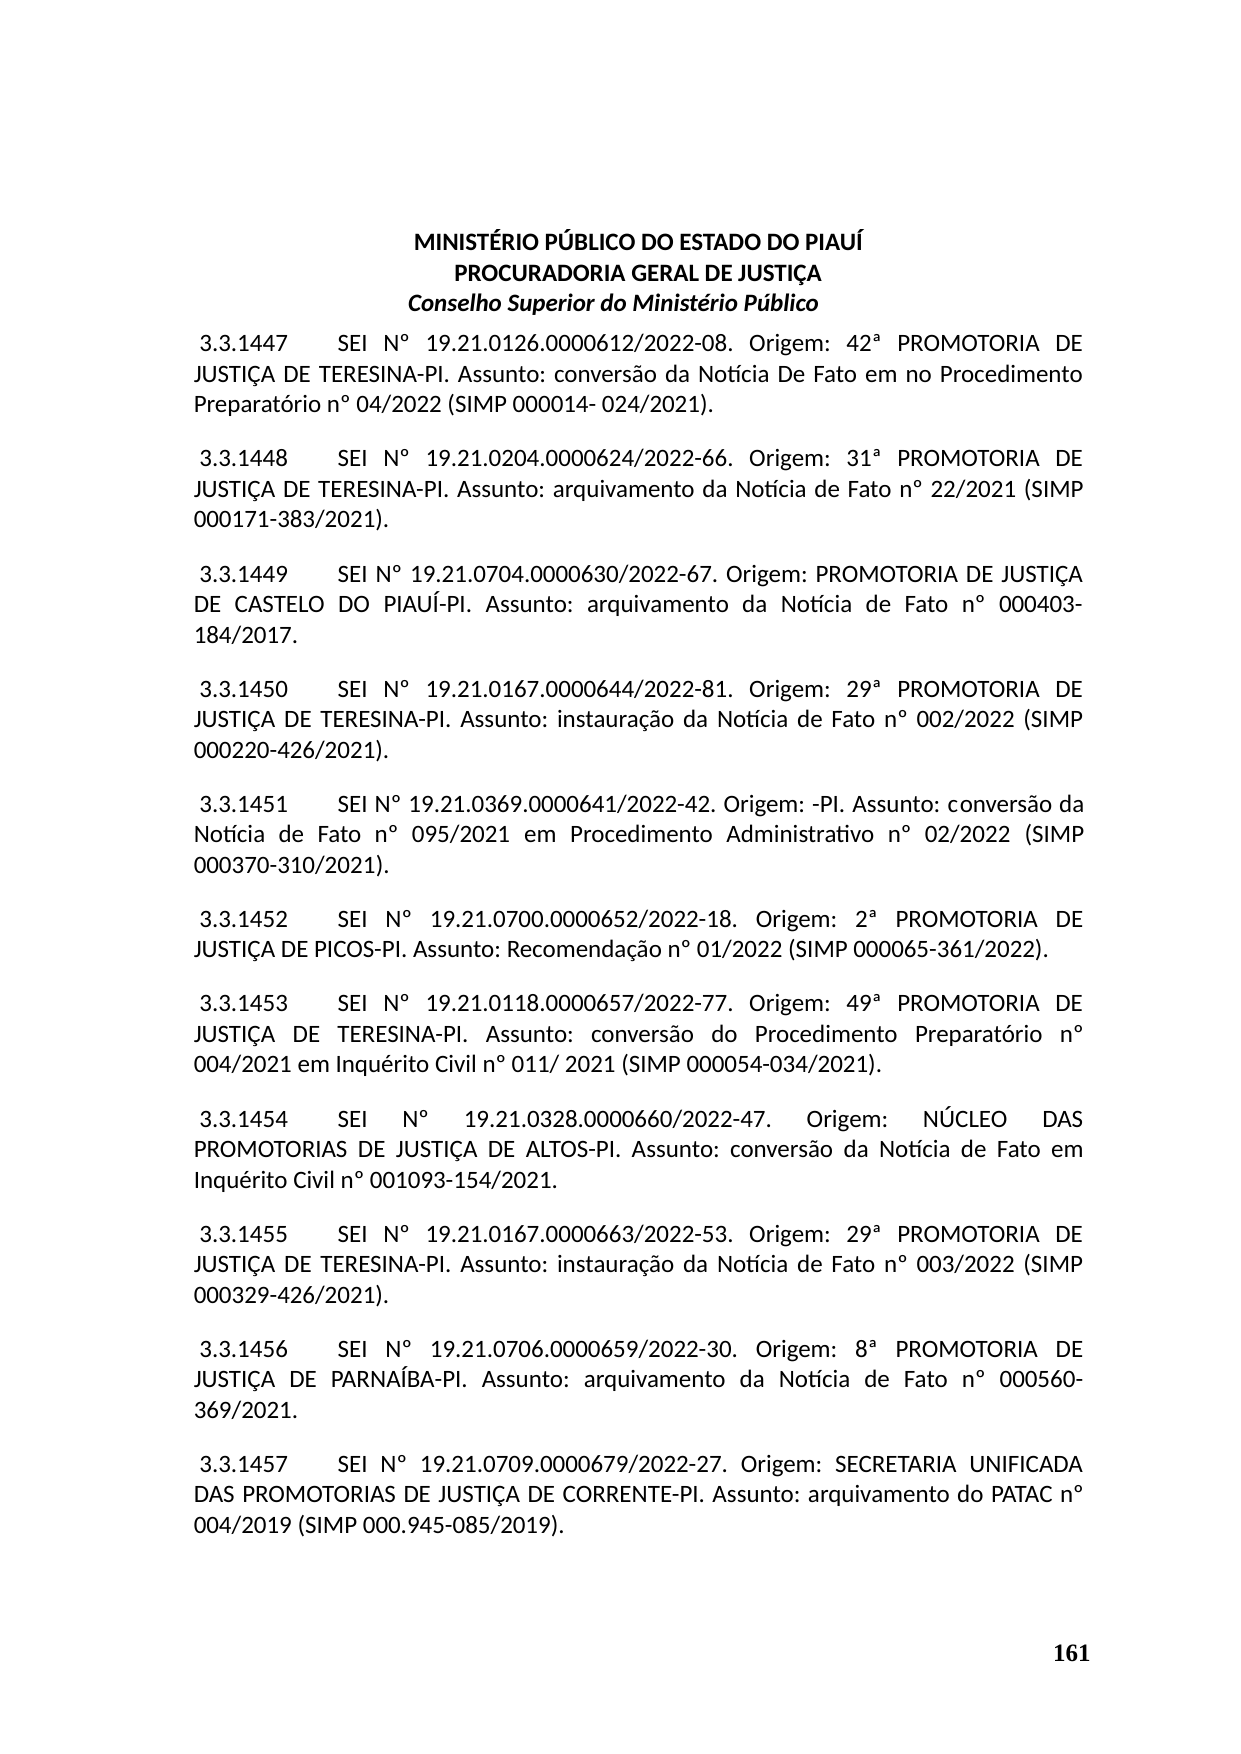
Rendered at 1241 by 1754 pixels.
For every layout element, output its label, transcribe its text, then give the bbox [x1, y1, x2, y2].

list SEI Nº 19.21.0204.0000624/2022-66. Origem: 31ª PROMOTORIA DE JUSTIÇA DE TERESINA-PI. Assunto: arquivamento da Notícia de Fato nº 22/2021 (SIMP 000171-383/2021). [193, 443, 1084, 534]
list SEI Nº 19.21.0126.0000612/2022-08. Origem: 42ª PROMOTORIA DE JUSTIÇA DE TERESINA-PI. Assunto: conversão da Notícia De Fato em no Procedimento Preparatório nº 04/2022 (SIMP 000014- 024/2021). [193, 327, 1084, 419]
list SEI Nº 19.21.0118.0000657/2022-77. Origem: 49ª PROMOTORIA DE JUSTIÇA DE TERESINA-PI. Assunto: conversão do Procedimento Preparatório nº 004/2021 em Inquérito Civil nº 011/ 2021 (SIMP 000054-034/2021). [193, 988, 1084, 1079]
list SEI Nº 19.21.0709.0000679/2022-27. Origem: SECRETARIA UNIFICADA DAS PROMOTORIAS DE JUSTIÇA DE CORRENTE-PI. Assunto: arquivamento do PATAC nº 004/2019 (SIMP 000.945-085/2019). [193, 1448, 1084, 1539]
list SEI Nº 19.21.0328.0000660/2022-47. Origem: NÚCLEO DAS PROMOTORIAS DE JUSTIÇA DE ALTOS-PI. Assunto: conversão da Notícia de Fato em Inquérito Civil nº 001093-154/2021. [193, 1103, 1084, 1194]
list SEI Nº 19.21.0369.0000641/2022-42. Origem: -PI. Assunto: conversão da Notícia de Fato nº 095/2021 em Procedimento Administrativo nº 02/2022 (SIMP 000370-310/2021). [193, 788, 1084, 879]
list SEI Nº 19.21.0167.0000644/2022-81. Origem: 29ª PROMOTORIA DE JUSTIÇA DE TERESINA-PI. Assunto: instauração da Notícia de Fato nº 002/2022 (SIMP 000220-426/2021). [193, 673, 1084, 764]
list SEI Nº 19.21.0700.0000652/2022-18. Origem: 2ª PROMOTORIA DE JUSTIÇA DE PICOS-PI. Assunto: Recomendação nº 01/2022 (SIMP 000065-361/2022). [193, 903, 1084, 964]
list SEI Nº 19.21.0706.0000659/2022-30. Origem: 8ª PROMOTORIA DE JUSTIÇA DE PARNAÍBA-PI. Assunto: arquivamento da Notícia de Fato nº 000560-369/2021. [193, 1333, 1084, 1424]
list SEI Nº 19.21.0167.0000663/2022-53. Origem: 29ª PROMOTORIA DE JUSTIÇA DE TERESINA-PI. Assunto: instauração da Notícia de Fato nº 003/2022 (SIMP 000329-426/2021). [193, 1218, 1084, 1309]
list SEI Nº 19.21.0704.0000630/2022-67. Origem: PROMOTORIA DE JUSTIÇA DE CASTELO DO PIAUÍ-PI. Assunto: arquivamento da Notícia de Fato nº 000403-184/2017. [193, 558, 1084, 649]
